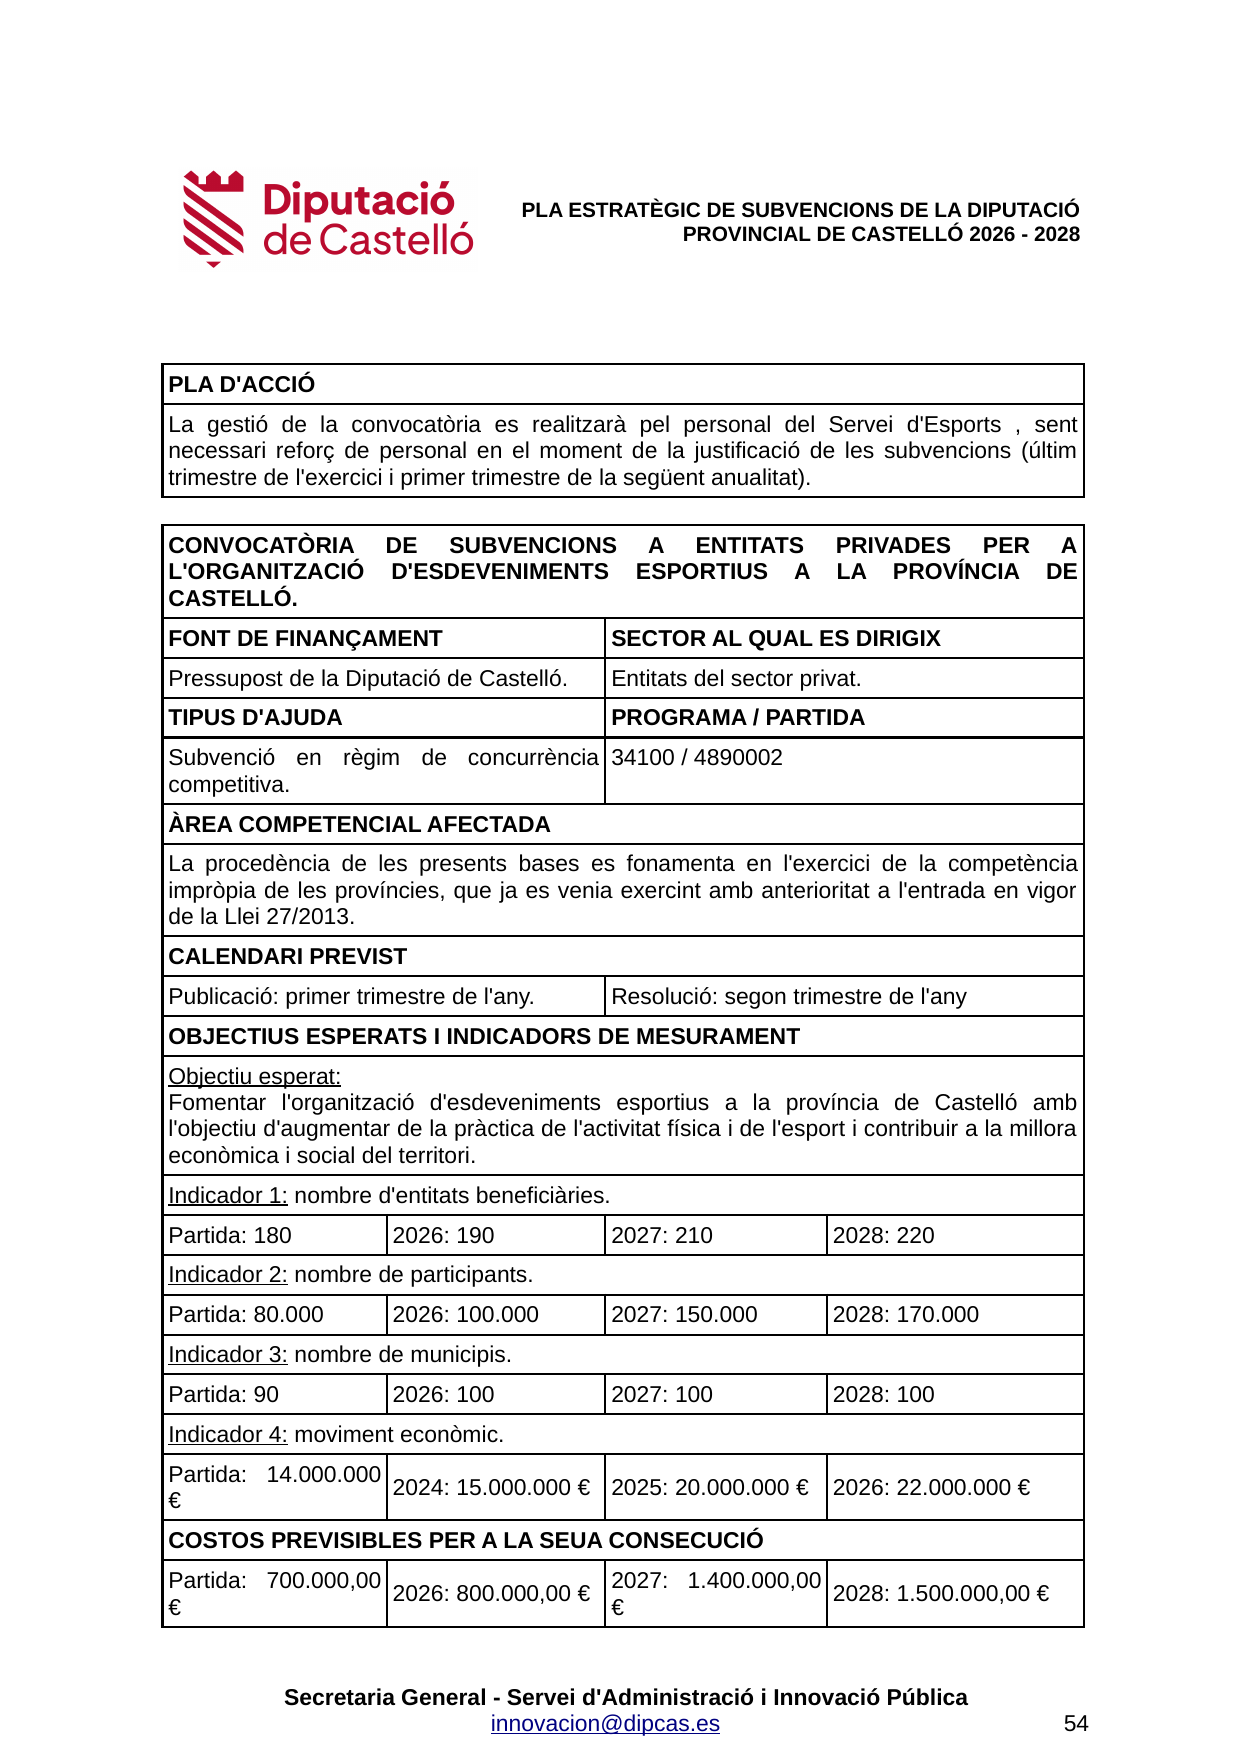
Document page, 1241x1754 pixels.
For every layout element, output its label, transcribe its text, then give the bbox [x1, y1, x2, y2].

table_cell Indicador 2: nombre de participants. [164, 1256, 1083, 1293]
table_cell TIPUS D'AJUDA [164, 699, 604, 736]
table_header CONVOCATÒRIA DE SUBVENCIONS A ENTITATS PRIVADES PER A L'ORGANITZACIÓ D'ESDEVENIMENTS ESPORTIUS A LA PROVÍNCIA DE CASTELLÓ. [164, 526, 1083, 617]
table_cell 2027: 210 [606, 1216, 826, 1254]
table_cell Publicació: primer trimestre de l'any. [164, 977, 604, 1015]
table_cell SECTOR AL QUAL ES DIRIGIX [606, 619, 1083, 657]
table_cell Partida: 80.000 [164, 1296, 386, 1333]
table_cell 2025: 20.000.000 € [606, 1455, 826, 1519]
table_cell La procedència de les presents bases es fonamenta en l'exercici de la competència impròpia de les províncies, que ja es venia exercint amb anterioritat a l'entrada en vigor de la Llei 27/2013. [164, 845, 1083, 935]
table_cell Partida: 180 [164, 1216, 386, 1254]
table_cell 2026: 800.000,00 € [388, 1561, 604, 1626]
table_cell 2026: 22.000.000 € [828, 1455, 1083, 1519]
table_cell 2027: 100 [606, 1375, 826, 1413]
table_cell Objectiu esperat: Fomentar l'organització d'esdeveniments esportius a la província de Castelló amb l'objectiu d'augmentar de la pràctica de l'activitat física i de l'esport i contribuir a la millora econòmica i social del territori. [164, 1057, 1083, 1174]
table_cell FONT DE FINANÇAMENT [164, 619, 604, 657]
table_cell Entitats del sector privat. [606, 659, 1083, 697]
table_cell 2026: 100 [388, 1375, 604, 1413]
table_cell 2026: 190 [388, 1216, 604, 1254]
table_cell Partida: 700.000,00 € [164, 1561, 386, 1626]
table_cell 2028: 170.000 [828, 1296, 1083, 1333]
table_cell Pressupost de la Diputació de Castelló. [164, 659, 604, 697]
table_cell Partida: 90 [164, 1375, 386, 1413]
table_cell PLA D'ACCIÓ [164, 365, 1083, 403]
table_cell Subvenció en règim de concurrència competitiva. [164, 739, 604, 803]
table_cell Indicador 4: moviment econòmic. [164, 1415, 1083, 1453]
table_cell OBJECTIUS ESPERATS I INDICADORS DE MESURAMENT [164, 1017, 1083, 1055]
table_cell CALENDARI PREVIST [164, 937, 1083, 975]
table_cell 2024: 15.000.000 € [388, 1455, 604, 1519]
table_cell 2026: 100.000 [388, 1296, 604, 1333]
table_cell 2028: 220 [828, 1216, 1083, 1254]
table_cell ÀREA COMPETENCIAL AFECTADA [164, 805, 1083, 843]
table_cell 34100 / 4890002 [606, 739, 1083, 803]
picture [178, 167, 478, 272]
table_cell COSTOS PREVISIBLES PER A LA SEUA CONSECUCIÓ [164, 1521, 1083, 1559]
table_cell La gestió de la convocatòria es realitzarà pel personal del Servei d'Esports , sent necessari reforç de personal en el moment de la justificació de les subvencions (últim trimestre de l'exercici i primer trimestre de la següent anualitat). [164, 405, 1083, 496]
table_cell 2027: 1.400.000,00 € [606, 1561, 826, 1626]
table_cell 2028: 100 [828, 1375, 1083, 1413]
table_cell 2027: 150.000 [606, 1296, 826, 1333]
table_cell Partida: 14.000.000 € [164, 1455, 386, 1519]
table_cell Indicador 3: nombre de municipis. [164, 1336, 1083, 1373]
table_cell Indicador 1: nombre d'entitats beneficiàries. [164, 1176, 1083, 1214]
table_cell Resolució: segon trimestre de l'any [606, 977, 1083, 1015]
table_cell PROGRAMA / PARTIDA [606, 699, 1083, 736]
table_cell 2028: 1.500.000,00 € [828, 1561, 1083, 1626]
